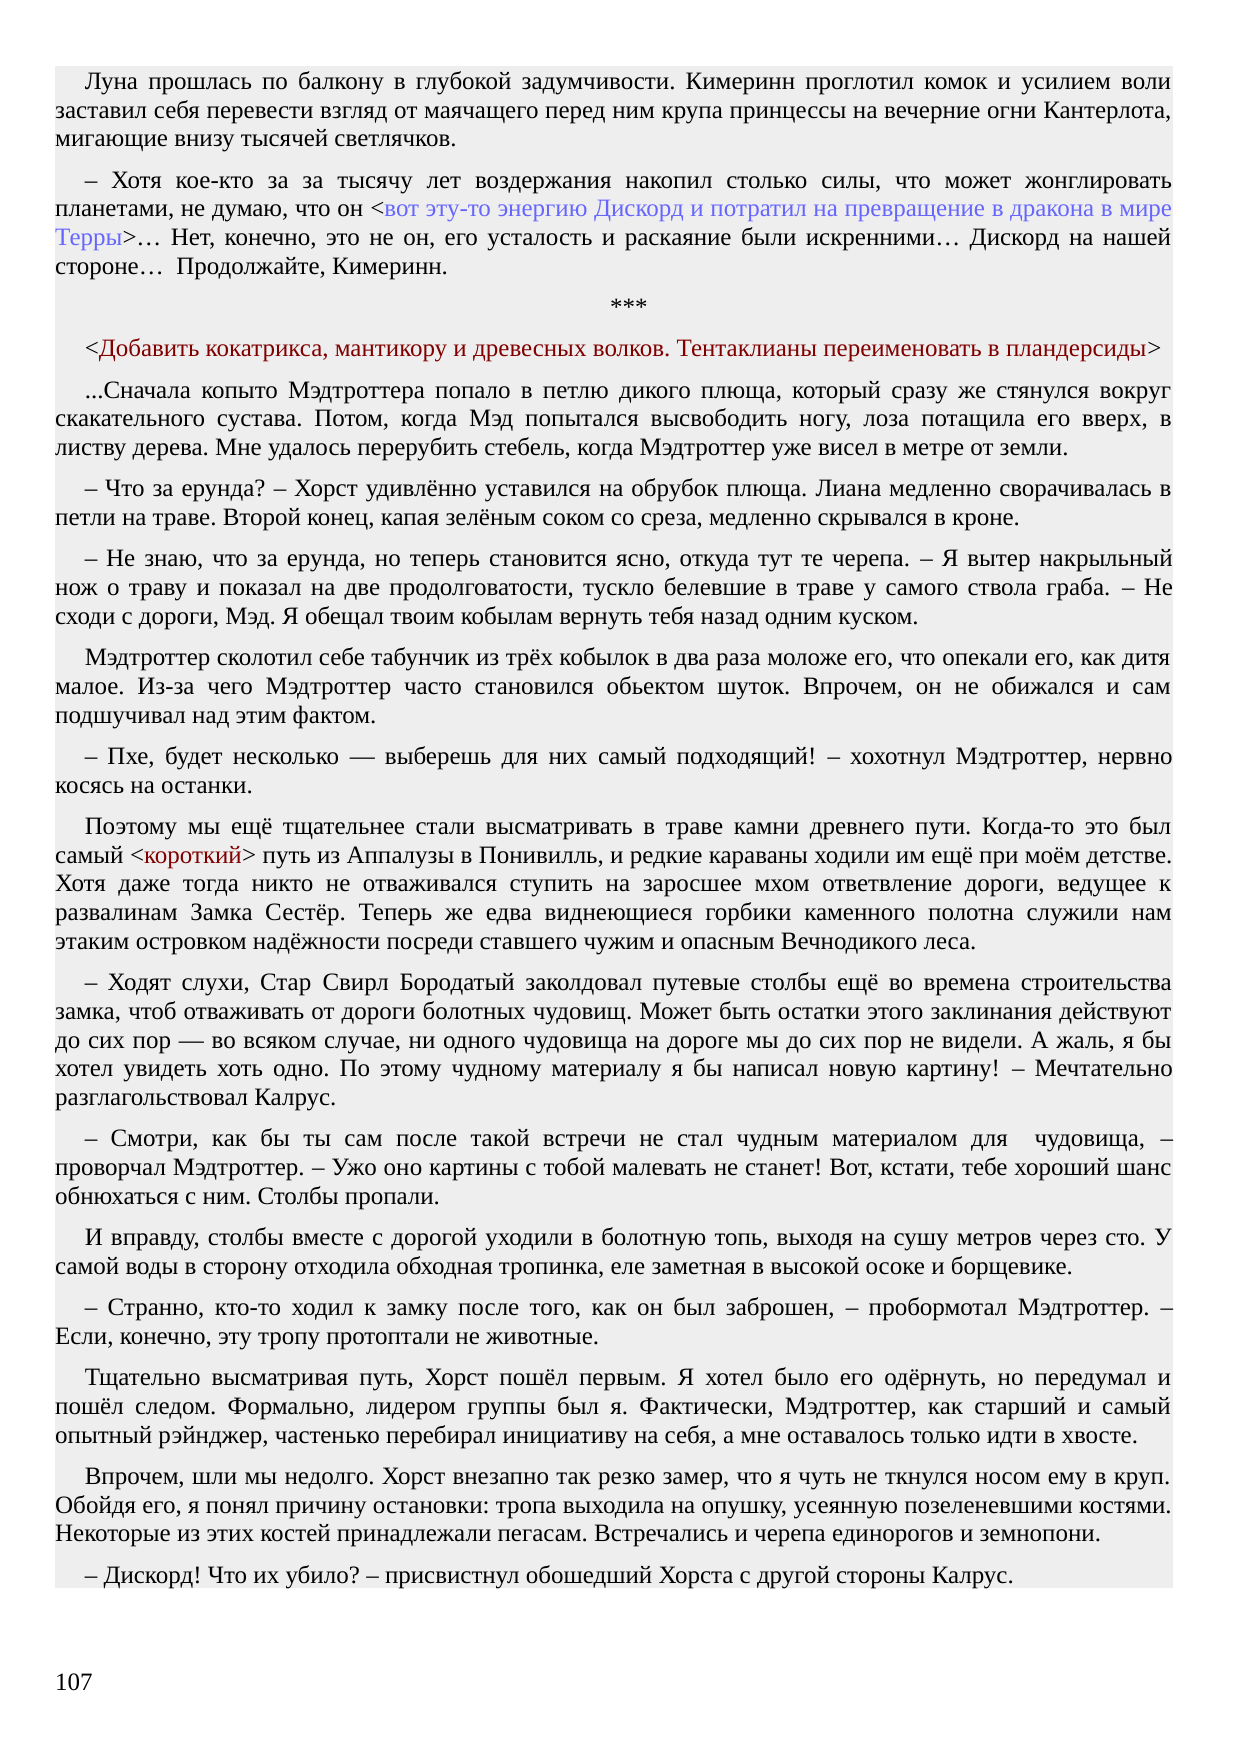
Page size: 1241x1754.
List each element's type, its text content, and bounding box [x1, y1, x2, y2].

text Луна прошлась по балкону в глубокой задумчивости. Кимеринн проглотил комок и усилием воли заставил себя перевести взгляд от маячащего перед ним крупа принцессы на вечерние огни Кантерлота, мигающие внизу тысячей светлячков. [55, 66, 1173, 152]
text – Хотя кое-кто за за тысячу лет воздержания накопил столько силы, что может жонглировать планетами, не думаю, что он <вот эту-то энергию Дискорд и потратил на превращение в дракона в мире Терры>… Нет, конечно, это не он, его усталость и раскаяние были искренними… Дискорд на нашей стороне… Продолжайте, Кимеринн. [55, 165, 1173, 280]
text Поэтому мы ещё тщательнее стали высматривать в траве камни древнего пути. Когда-то это был самый <короткий> путь из Аппалузы в Понивилль, и редкие караваны ходили им ещё при моём детстве. Хотя даже тогда никто не отваживался ступить на заросшее мхом ответвление дороги, ведущее к развалинам Замка Сестёр. Теперь же едва виднеющиеся горбики каменного полотна служили нам этаким островком надёжности посреди ставшего чужим и опасным Вечнодикого леса. [55, 811, 1173, 955]
text – Странно, кто-то ходил к замку после того, как он был заброшен, – пробормотал Мэдтроттер. – Если, конечно, эту тропу протоптали не животные. [55, 1292, 1173, 1350]
text – Дискорд! Что их убило? – присвистнул обошедший Хорста с другой стороны Калрус. [55, 1560, 1173, 1588]
text <Добавить кокатрикса, мантикору и древесных волков. Тентаклианы переименовать в пландерсиды> [55, 333, 1173, 362]
text Мэдтроттер сколотил себе табунчик из трёх кобылок в два раза моложе его, что опекали его, как дитя малое. Из-за чего Мэдтроттер часто становился обьектом шуток. Впрочем, он не обижался и сам подшучивал над этим фактом. [55, 642, 1173, 728]
text И вправду, столбы вместе с дорогой уходили в болотную топь, выходя на сушу метров через сто. У самой воды в сторону отходила обходная тропинка, еле заметная в высокой осоке и борщевике. [55, 1222, 1173, 1280]
text Впрочем, шли мы недолго. Хорст внезапно так резко замер, что я чуть не ткнулся носом ему в круп. Обойдя его, я понял причину остановки: тропа выходила на опушку, усеянную позеленевшими костями. Некоторые из этих костей принадлежали пегасам. Встречались и черепа единорогов и земнопони. [55, 1461, 1173, 1547]
text – Смотри, как бы ты сам после такой встречи не стал чудным материалом для чудовища, – проворчал Мэдтроттер. – Ужо оно картины с тобой малевать не станет! Вот, кстати, тебе хороший шанс обнюхаться с ним. Столбы пропали. [55, 1123, 1173, 1210]
text – Пхе, будет несколько — выберешь для них самый подходящий! – хохотнул Мэдтроттер, нервно косясь на останки. [55, 741, 1173, 798]
text – Ходят слухи, Стар Cвирл Бородатый заколдовал путевые столбы ещё во времена строительства замка, чтоб отваживать от дороги болотных чудовищ. Может быть остатки этого заклинания действуют до сих пор — во всяком случае, ни одного чудовища на дороге мы до сих пор не видели. А жаль, я бы хотел увидеть хоть одно. По этому чудному материалу я бы написал новую картину! – Мечтательно разглагольствовал Калрус. [55, 967, 1173, 1111]
text – Не знаю, что за ерунда, но теперь становится ясно, откуда тут те черепа. – Я вытер накрыльный нож о траву и показал на две продолговатости, тускло белевшие в траве у самого ствола граба. – Не сходи с дороги, Мэд. Я обещал твоим кобылам вернуть тебя назад одним куском. [55, 543, 1173, 630]
text *** [55, 292, 1173, 321]
text ...Сначала копыто Мэдтроттера попало в петлю дикого плюща, который сразу же стянулся вокруг скакательного сустава. Потом, когда Мэд попытался высвободить ногу, лоза потащила его вверх, в листву дерева. Мне удалось перерубить стебель, когда Мэдтроттер уже висел в метре от земли. [55, 375, 1173, 461]
text – Что за ерунда? – Хорст удивлённо уставился на обрубок плюща. Лиана медленно сворачивалась в петли на траве. Второй конец, капая зелёным соком со среза, медленно скрывался в кроне. [55, 473, 1173, 531]
text Тщательно высматривая путь, Хорст пошёл первым. Я хотел было его одёрнуть, но передумал и пошёл следом. Формально, лидером группы был я. Фактически, Мэдтроттер, как старший и самый опытный рэйнджер, частенько перебирал инициативу на себя, а мне оставалось только идти в хвосте. [55, 1362, 1173, 1448]
